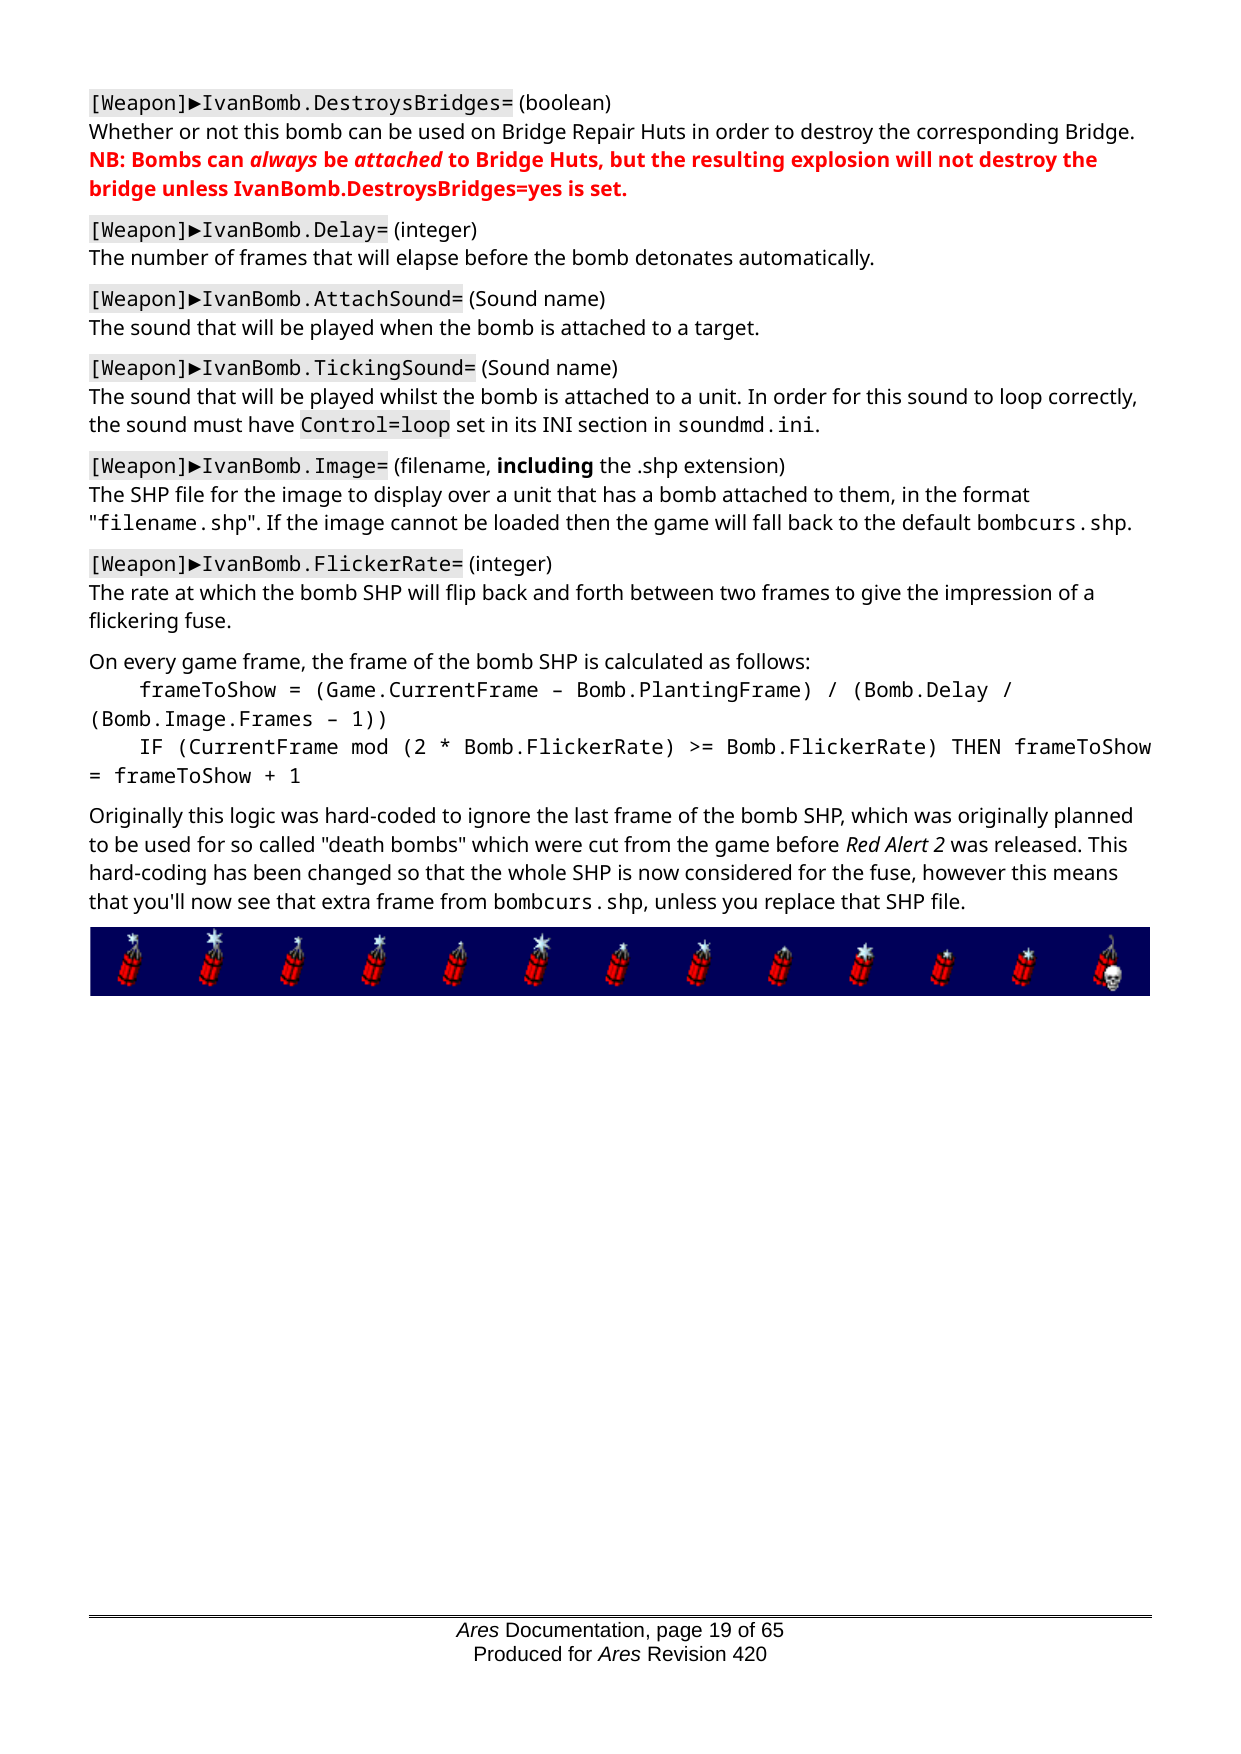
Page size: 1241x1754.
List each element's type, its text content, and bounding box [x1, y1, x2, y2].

text [Weapon]►IvanBomb.FlickerRate= (integer) The rate at which the bomb SHP will flip back and forth between two frames to give the impression of a flickering fuse. [88, 549, 1152, 634]
text [Weapon]►IvanBomb.AttachSound= (Sound name) The sound that will be played when the bomb is attached to a target. [88, 284, 1152, 341]
picture [90, 927, 1150, 996]
text [Weapon]►IvanBomb.Delay= (integer) The number of frames that will elapse before the bomb detonates automatically. [88, 215, 1152, 272]
text Originally this logic was hard-coded to ignore the last frame of the bomb SHP, which was originally planned to be used for so called "death bombs" which were cut from the game before Red Alert 2 was released. This hard-coding has been changed so that the whole SHP is now considered for the fuse, however this means that you'll now see that extra frame from bombcurs.shp, unless you replace that SHP file. [88, 802, 1152, 915]
text [Weapon]►IvanBomb.DestroysBridges= (boolean) Whether or not this bomb can be used on Bridge Repair Huts in order to destroy the corresponding Bridge. NB: Bombs can always be attached to Bridge Huts, but the resulting explosion will not destroy the bridge unless IvanBomb.DestroysBridges=yes is set. [88, 88, 1152, 202]
text [Weapon]►IvanBomb.Image= (filename, including the .shp extension) The SHP file for the image to display over a unit that has a bomb attached to them, in the format "filename.shp". If the image cannot be loaded then the game will fall back to the default bombcurs.shp. [88, 451, 1152, 537]
text [Weapon]►IvanBomb.TickingSound= (Sound name) The sound that will be played whilst the bomb is attached to a unit. In order for this sound to loop correctly, the sound must have Control=loop set in its INI section in soundmd.ini. [88, 353, 1152, 439]
text On every game frame, the frame of the bomb SHP is calculated as follows: frameToShow = (Game.CurrentFrame – Bomb.PlantingFrame) / (Bomb.Delay / (Bomb.Image.Frames – 1)) IF (CurrentFrame mod (2 * Bomb.FlickerRate) >= Bomb.FlickerRate) THEN frameToShow = frameToShow + 1 [88, 647, 1152, 789]
